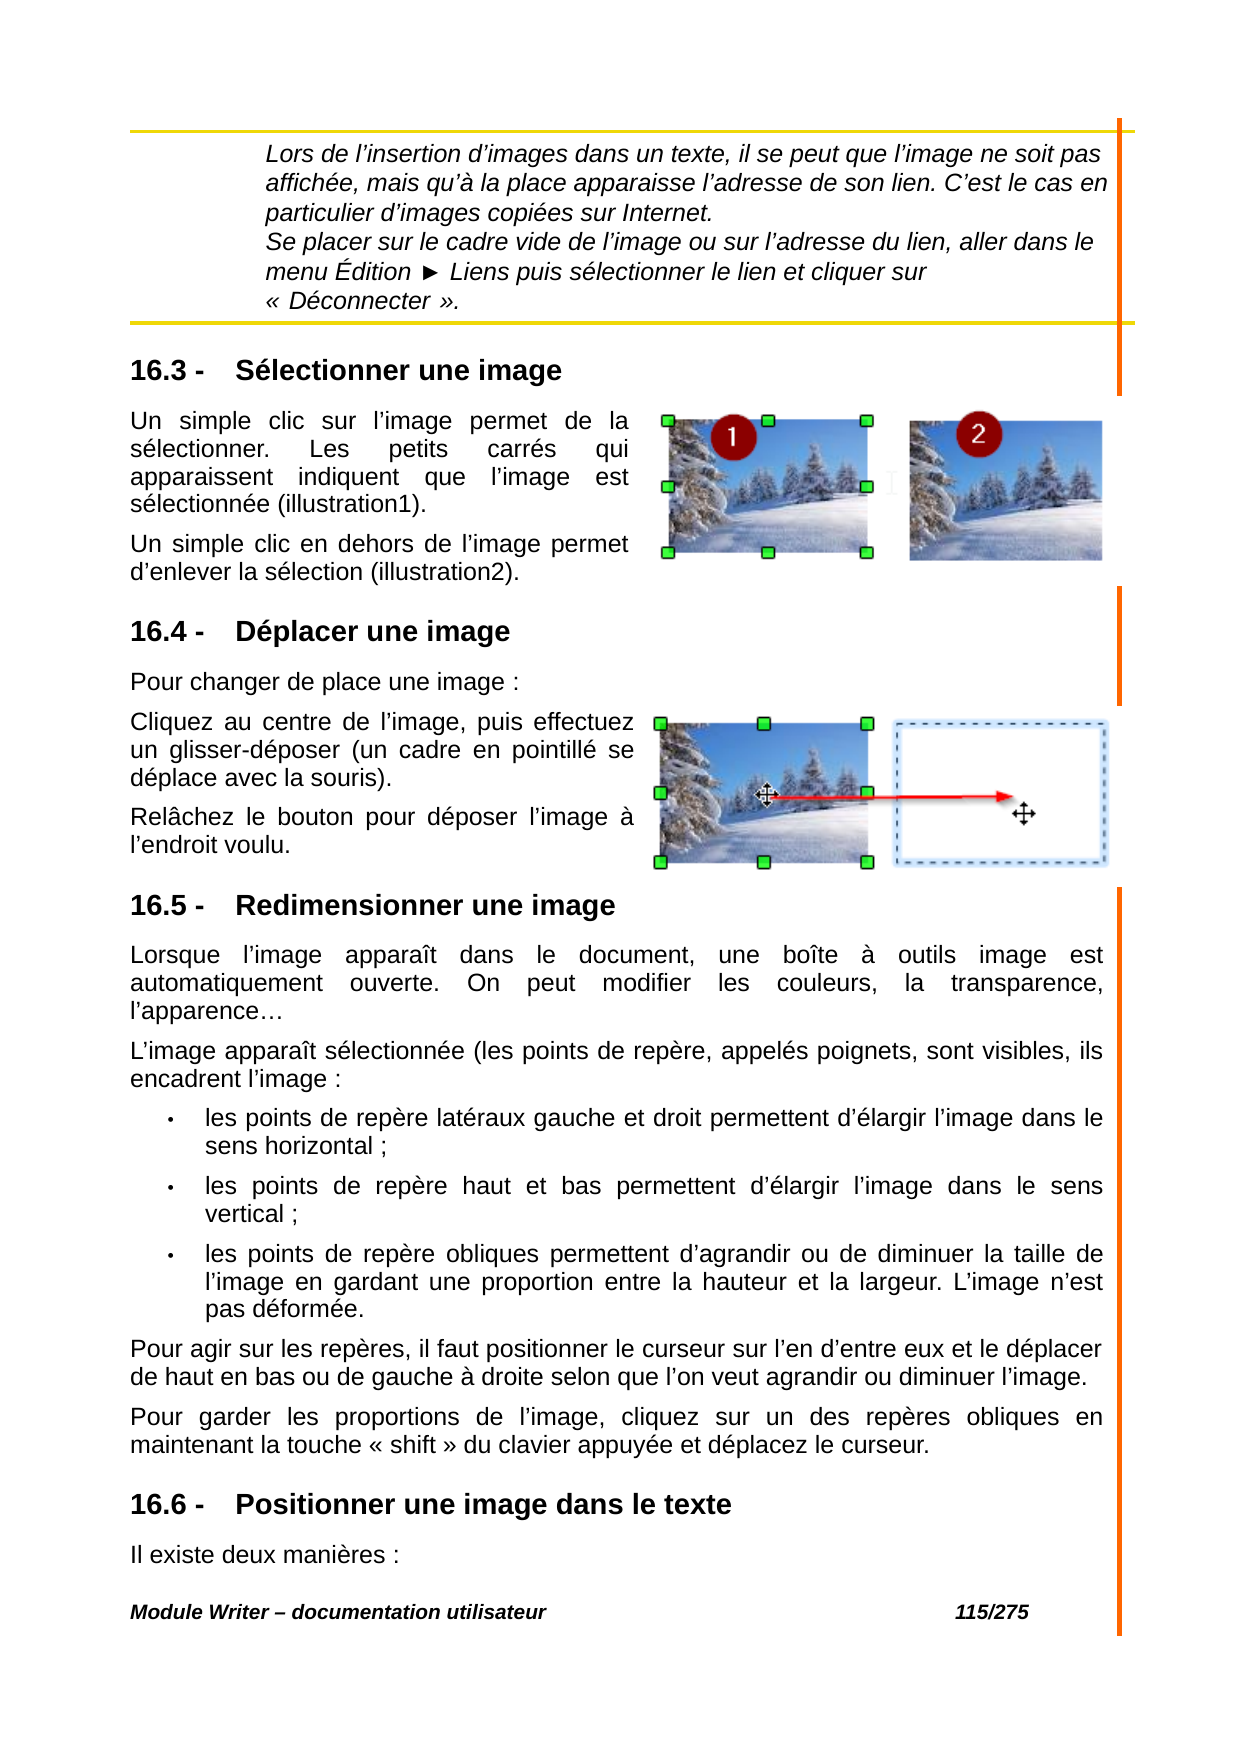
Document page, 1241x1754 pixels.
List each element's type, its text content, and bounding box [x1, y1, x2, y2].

list les points de repère obliques permettent d’agrandir ou de diminuer la taille de l’image en gardant une proportion entre la hauteur et la largeur. L’image n’est pas déformée. [167, 1239, 1105, 1323]
subtitle Déplacer une image [130, 615, 1105, 648]
subtitle Sélectionner une image [130, 354, 1105, 387]
list les points de repère haut et bas permettent d’élargir l’image dans le sens vertical ; [167, 1172, 1105, 1228]
subtitle Positionner une image dans le texte [130, 1488, 1105, 1520]
list les points de repère latéraux gauche et droit permettent d’élargir l’image dans le sens horizontal ; [167, 1104, 1105, 1160]
text Il existe deux manières : [130, 1540, 1105, 1568]
text Lorsque l’image apparaît dans le document, une boîte à outils image est automatiquement ouverte. On peut modifier les couleurs, la transparence, l’apparence… [130, 941, 1105, 1025]
picture [646, 706, 1133, 887]
table_header [130, 133, 259, 321]
text Pour changer de place une image : [130, 668, 1105, 696]
table_header Lors de l’insertion d’images dans un texte, il se peut que l’image ne soit pas affichée, mais qu’à la place apparaisse l’adresse de son lien. C’est le cas en particulier d’images copiées sur Internet. Se placer sur le cadre vide de l’image ou sur l’adresse du lien, aller dans le menu Édition ► Liens puis sélectionner le lien et cliquer sur « Déconnecter ». [260, 133, 1117, 321]
text Un simple clic en dehors de l’image permet d’enlever la sélection (illustration2). [130, 530, 641, 586]
text Cliquez au centre de l’image, puis effectuez un glisser-déposer (un cadre en pointillé se déplace avec la souris). [130, 708, 646, 791]
text Pour agir sur les repères, il faut positionner le curseur sur l’en d’entre eux et le déplacer de haut en bas ou de gauche à droite selon que l’on veut agrandir ou diminuer l’image. [130, 1335, 1105, 1391]
text Un simple clic sur l’image permet de la sélectionner. Les petits carrés qui apparaissent indiquent que l’image est sélectionnée (illustration1). [130, 407, 641, 518]
text Pour garder les proportions de l’image, cliquez sur un des repères obliques en maintenant la touche « shift » du clavier appuyée et déplacez le curseur. [130, 1402, 1105, 1458]
subtitle Redimensionner une image [130, 888, 1105, 921]
text L’image apparaît sélectionnée (les points de repère, appelés poignets, sont visibles, ils encadrent l’image : [130, 1037, 1105, 1092]
picture [641, 396, 1129, 586]
text Relâchez le bouton pour déposer l’image à l’endroit voulu. [130, 803, 646, 859]
